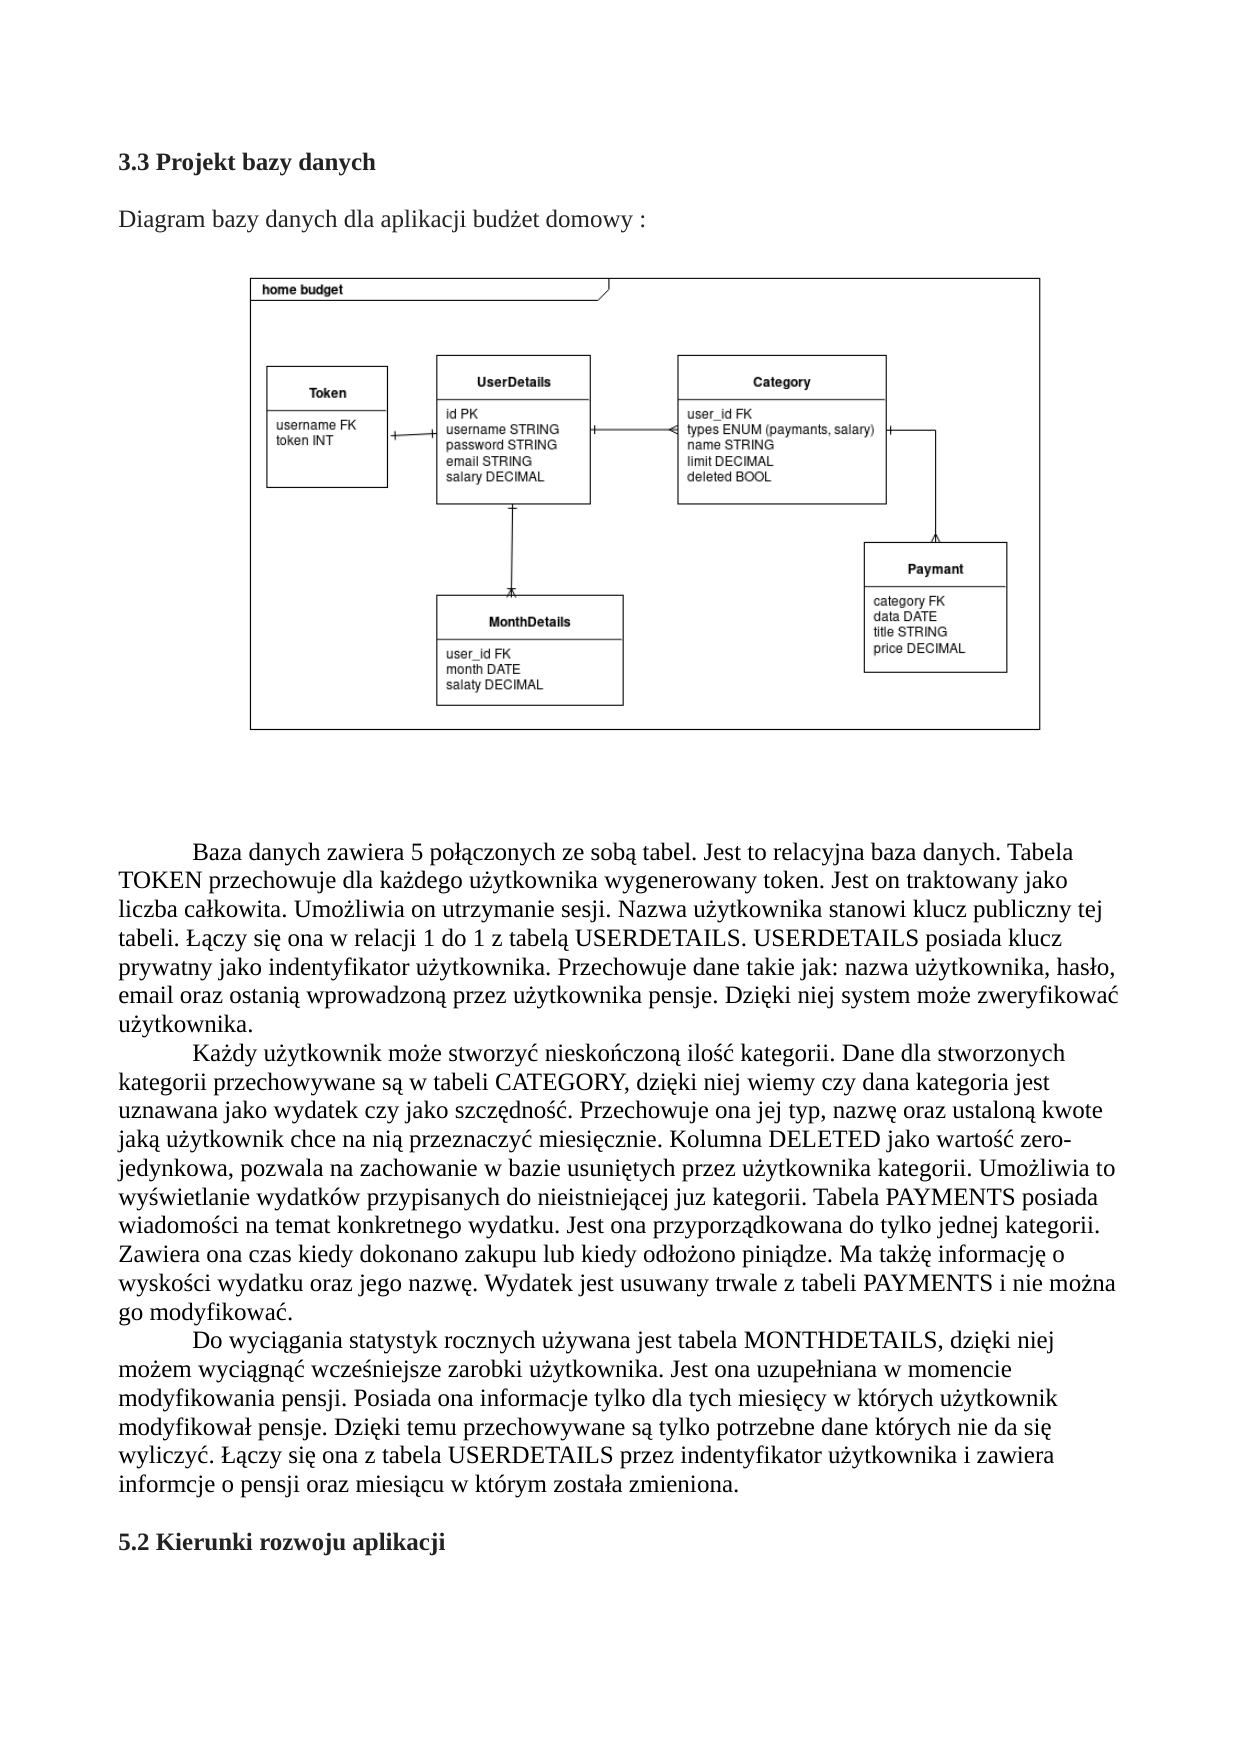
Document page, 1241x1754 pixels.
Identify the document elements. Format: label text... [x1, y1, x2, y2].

text Zawiera ona czas kiedy dokonano zakupu lub kiedy odłożono piniądze. Ma takżę informację o wyskości wydatku oraz jego nazwę. Wydatek jest usuwany trwale z tabeli PAYMENTS i nie można go modyfikować. [118, 1239, 1122, 1326]
text Diagram bazy danych dla aplikacji budżet domowy : [118, 204, 1122, 233]
text 3.3 Projekt bazy danych [118, 147, 1122, 176]
text 5.2 Kierunki rozwoju aplikacji [118, 1527, 1122, 1556]
text Do wyciągania statystyk rocznych używana jest tabela MONTHDETAILS, dzięki niej możem wyciągnąć wcześniejsze zarobki użytkownika. Jest ona uzupełniana w momencie modyfikowania pensji. Posiada ona informacje tylko dla tych miesięcy w których użytkownik modyfikował pensje. Dzięki temu przechowywane są tylko potrzebne dane których nie da się wyliczyć. Łączy się ona z tabela USERDETAILS przez indentyfikator użytkownika i zawiera informcje o pensji oraz miesiącu w którym została zmieniona. [118, 1326, 1122, 1498]
picture [239, 269, 1048, 740]
text Każdy użytkownik może stworzyć nieskończoną ilość kategorii. Dane dla stworzonych kategorii przechowywane są w tabeli CATEGORY, dzięki niej wiemy czy dana kategoria jest uznawana jako wydatek czy jako szczędność. Przechowuje ona jej typ, nazwę oraz ustaloną kwote jaką użytkownik chce na nią przeznaczyć miesięcznie. Kolumna DELETED jako wartość zero-jedynkowa, pozwala na zachowanie w bazie usuniętych przez użytkownika kategorii. Umożliwia to wyświetlanie wydatków przypisanych do nieistniejącej juz kategorii. Tabela PAYMENTS posiada wiadomości na temat konkretnego wydatku. Jest ona przyporządkowana do tylko jednej kategorii. [118, 1038, 1122, 1239]
text Baza danych zawiera 5 połączonych ze sobą tabel. Jest to relacyjna baza danych. Tabela TOKEN przechowuje dla każdego użytkownika wygenerowany token. Jest on traktowany jako liczba całkowita. Umożliwia on utrzymanie sesji. Nazwa użytkownika stanowi klucz publiczny tej tabeli. Łączy się ona w relacji 1 do 1 z tabelą USERDETAILS. USERDETAILS posiada klucz prywatny jako indentyfikator użytkownika. Przechowuje dane takie jak: nazwa użytkownika, hasło, email oraz ostanią wprowadzoną przez użytkownika pensje. Dzięki niej system może zweryfikować użytkownika. [118, 837, 1122, 1038]
